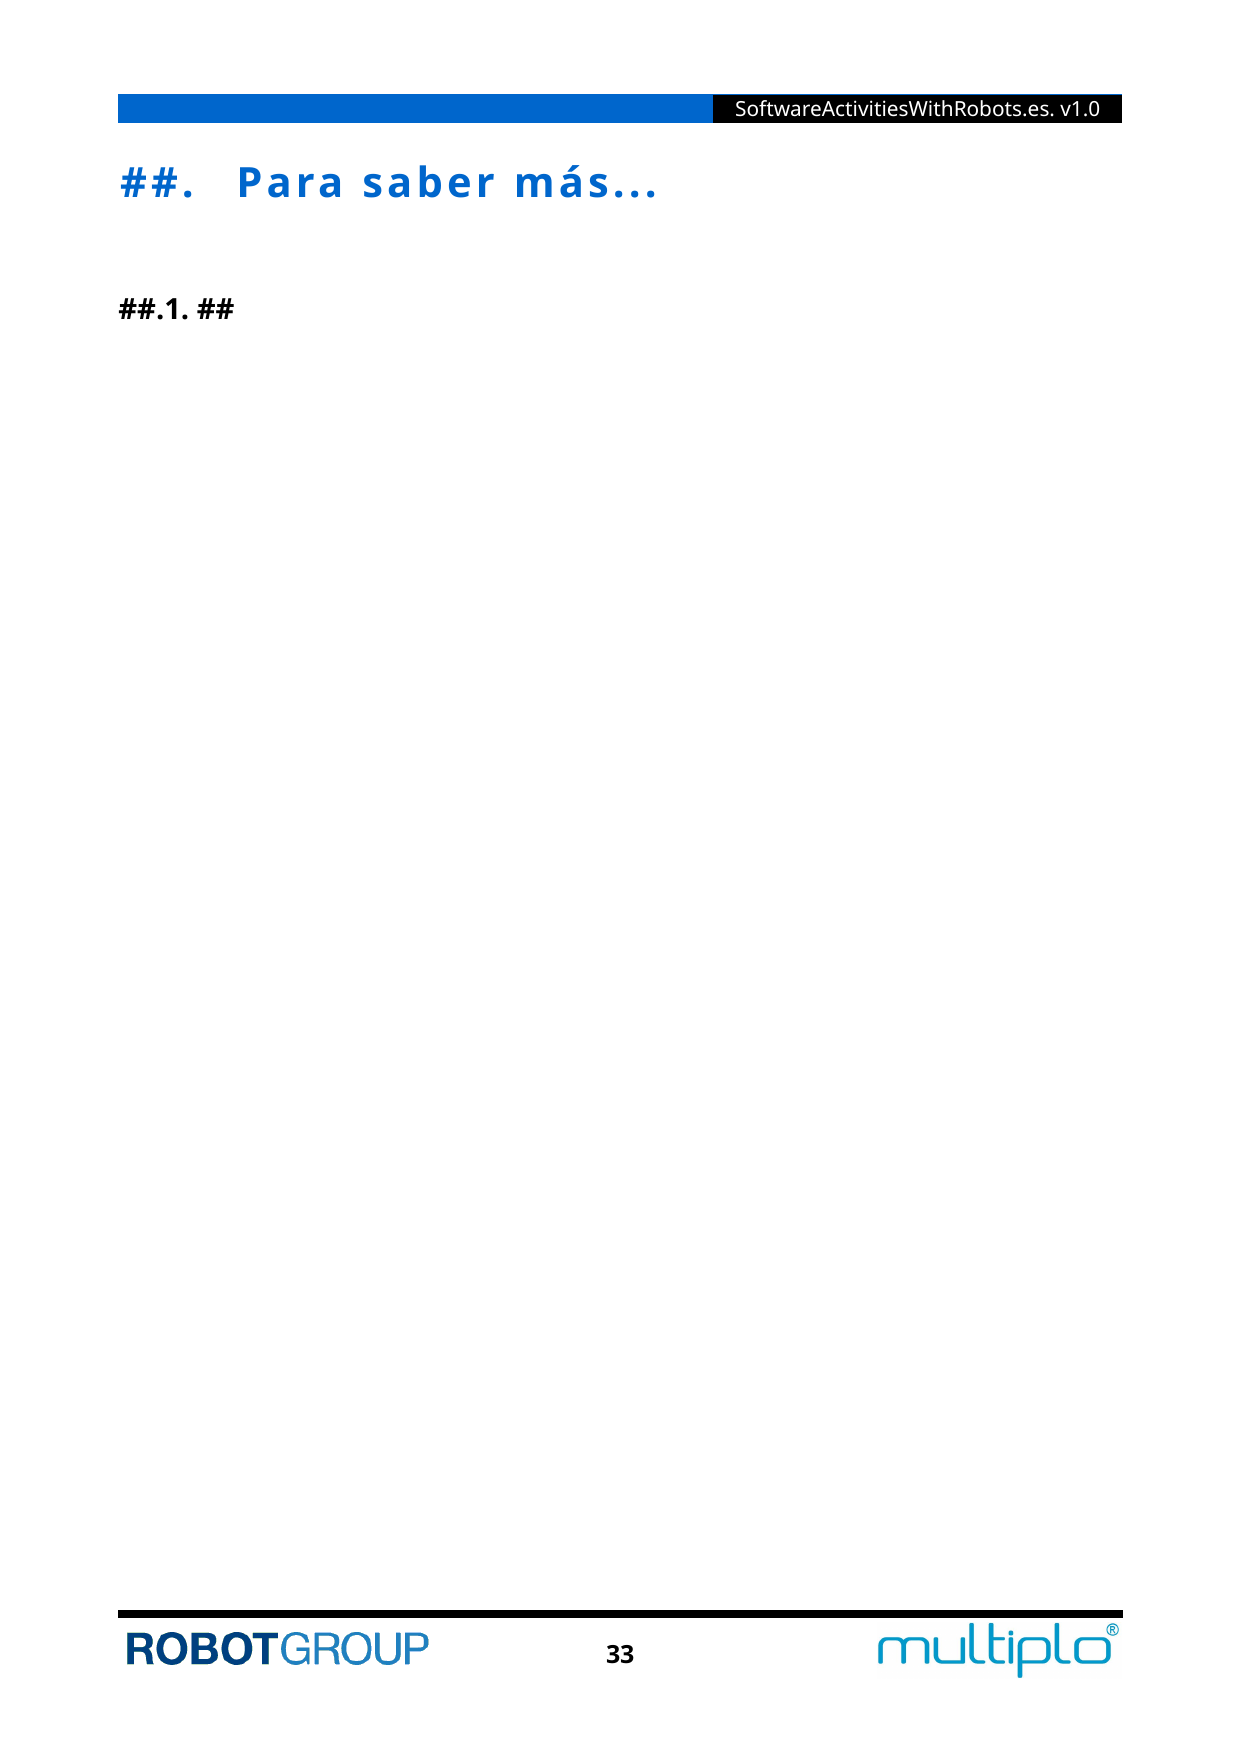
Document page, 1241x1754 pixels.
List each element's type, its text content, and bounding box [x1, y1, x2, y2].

text ##.1. ## [118, 289, 1122, 328]
picture [877, 1622, 1123, 1679]
text ##. Para saber más... [120, 152, 1122, 209]
picture [118, 1622, 434, 1673]
